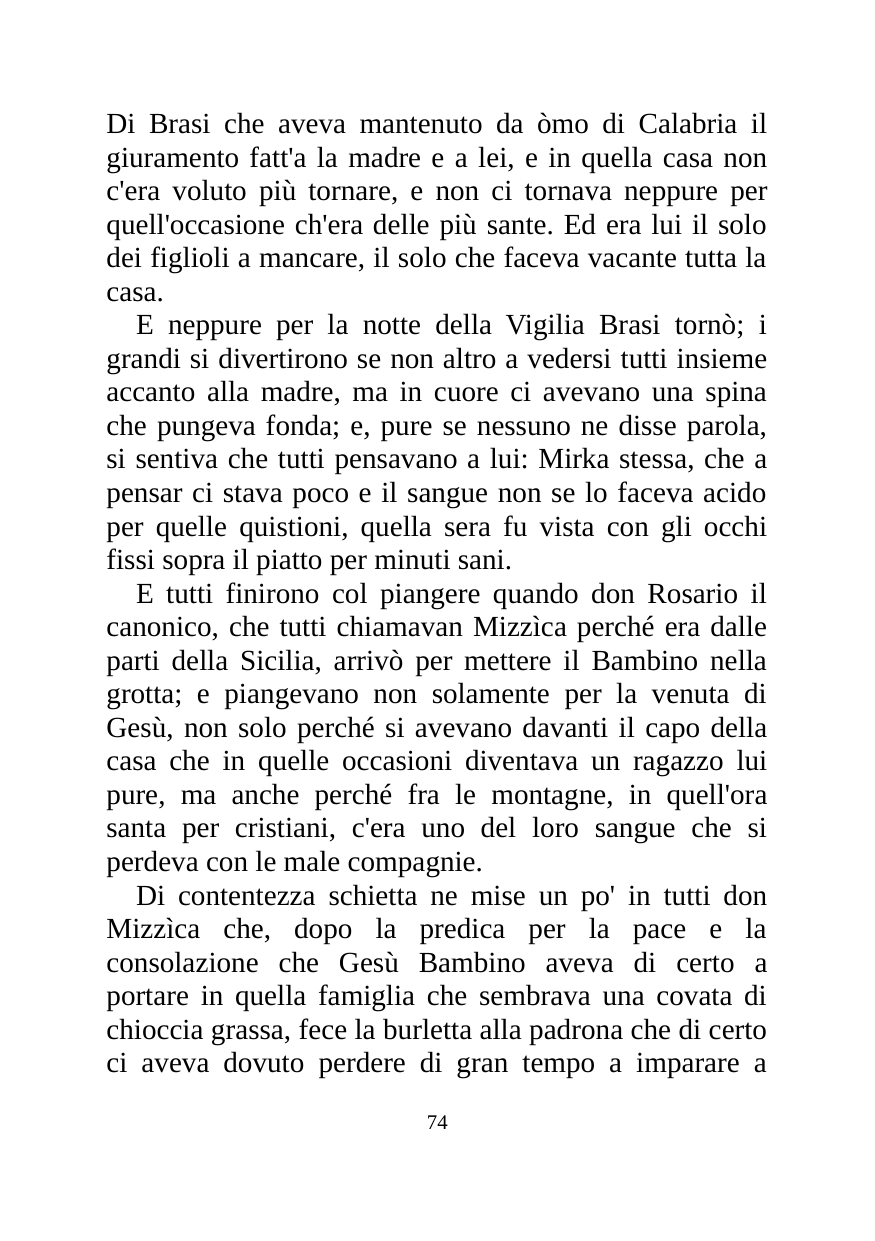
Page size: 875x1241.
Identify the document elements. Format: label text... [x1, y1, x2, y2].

text Di Brasi che aveva mantenuto da òmo di Calabria il giuramento fatt'a la madre e a lei, e in quella casa non c'era voluto più tornare, e non ci tornava neppure per quell'occasione ch'era delle più sante. Ed era lui il solo dei figlioli a mancare, il solo che faceva vacante tutta la casa. [106, 106, 768, 307]
text E neppure per la notte della Vigilia Brasi tornò; i grandi si divertirono se non altro a vedersi tutti insieme accanto alla madre, ma in cuore ci avevano una spina che pungeva fonda; e, pure se nessuno ne disse parola, si sentiva che tutti pensavano a lui: Mirka stessa, che a pensar ci stava poco e il sangue non se lo faceva acido per quelle quistioni, quella sera fu vista con gli occhi fissi sopra il piatto per minuti sani. [106, 307, 768, 576]
text E tutti finirono col piangere quando don Rosario il canonico, che tutti chiamavan Mizzìca perché era dalle parti della Sicilia, arrivò per mettere il Bambino nella grotta; e piangevano non solamente per la venuta di Gesù, non solo perché si avevano davanti il capo della casa che in quelle occasioni diventava un ragazzo lui pure, ma anche perché fra le montagne, in quell'ora santa per cristiani, c'era uno del loro sangue che si perdeva con le male compagnie. [106, 576, 768, 878]
text Di contentezza schietta ne mise un po' in tutti don Mizzìca che, dopo la predica per la pace e la consolazione che Gesù Bambino aveva di certo a portare in quella famiglia che sembrava una covata di chioccia grassa, fece la burletta alla padrona che di certo ci aveva dovuto perdere di gran tempo a imparare a [106, 878, 768, 1079]
